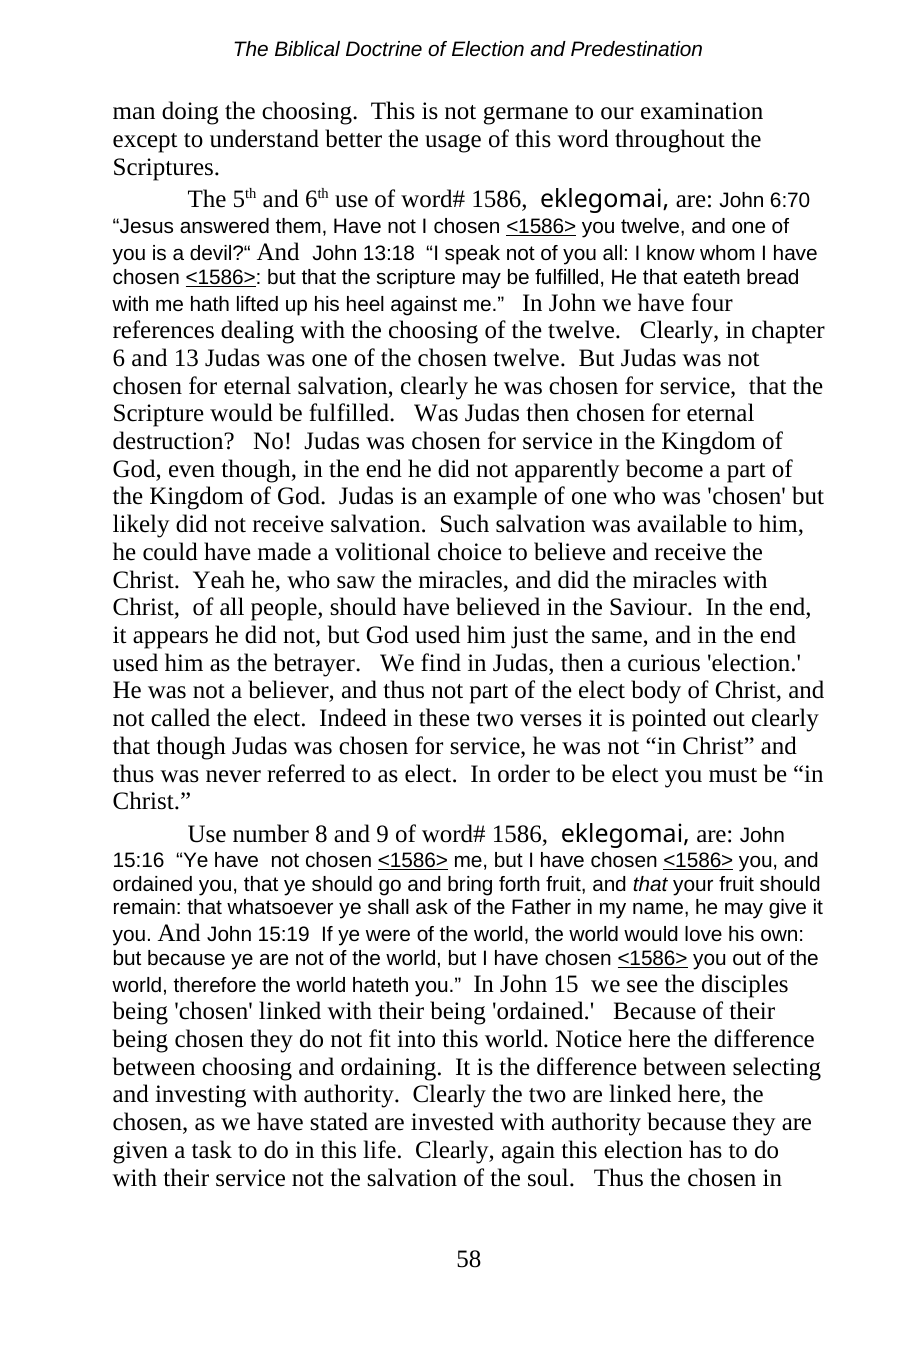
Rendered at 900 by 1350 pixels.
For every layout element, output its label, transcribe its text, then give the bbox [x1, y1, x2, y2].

text man doing the choosing. This is not germane to our examination except to understand better the usage of this word throughout the Scriptures. [112, 97, 825, 181]
text Use number 8 and 9 of word# 1586, eklegomai, are: John 15:16 “Ye have not chosen <1586> me, but I have chosen <1586> you, and ordained you, that ye should go and bring forth fruit, and that your fruit should remain: that whatsoever ye shall ask of the Father in my name, he may give it you. And John 15:19 If ye were of the world, the world would love his own: but because ye are not of the world, but I have chosen <1586> you out of the world, therefore the world hateth you.” In John 15 we see the disciples being 'chosen' linked with their being 'ordained.' Because of their being chosen they do not fit into this world. Notice here the difference between choosing and ordaining. It is the difference between selecting and investing with authority. Clearly the two are linked here, the chosen, as we have stated are invested with authority because they are given a task to do in this life. Clearly, again this election has to do with their service not the salvation of the soul. Thus the chosen in [112, 815, 825, 1191]
text The 5th and 6th use of word# 1586, eklegomai, are: John 6:70 “Jesus answered them, Have not I chosen <1586> you twelve, and one of you is a devil?“ And John 13:18 “I speak not of you all: I know whom I have chosen <1586>: but that the scripture may be fulfilled, He that eateth bread with me hath lifted up his heel against me.” In John we have four references dealing with the choosing of the twelve. Clearly, in chapter 6 and 13 Judas was one of the chosen twelve. But Judas was not chosen for eternal salvation, clearly he was chosen for service, that the Scripture would be fulfilled. Was Judas then chosen for eternal destruction? No! Judas was chosen for service in the Kingdom of God, even though, in the end he did not apparently become a part of the Kingdom of God. Judas is an example of one who was 'chosen' but likely did not receive salvation. Such salvation was available to him, he could have made a volitional choice to believe and receive the Christ. Yeah he, who saw the miracles, and did the miracles with Christ, of all people, should have believed in the Saviour. In the end, it appears he did not, but God used him just the same, and in the end used him as the betrayer. We find in Judas, then a curious 'election.' He was not a believer, and thus not part of the elect body of Christ, and not called the elect. Indeed in these two verses it is pointed out clearly that though Judas was chosen for service, he was not “in Christ” and thus was never referred to as elect. In order to be elect you must be “in Christ.” [112, 181, 825, 815]
